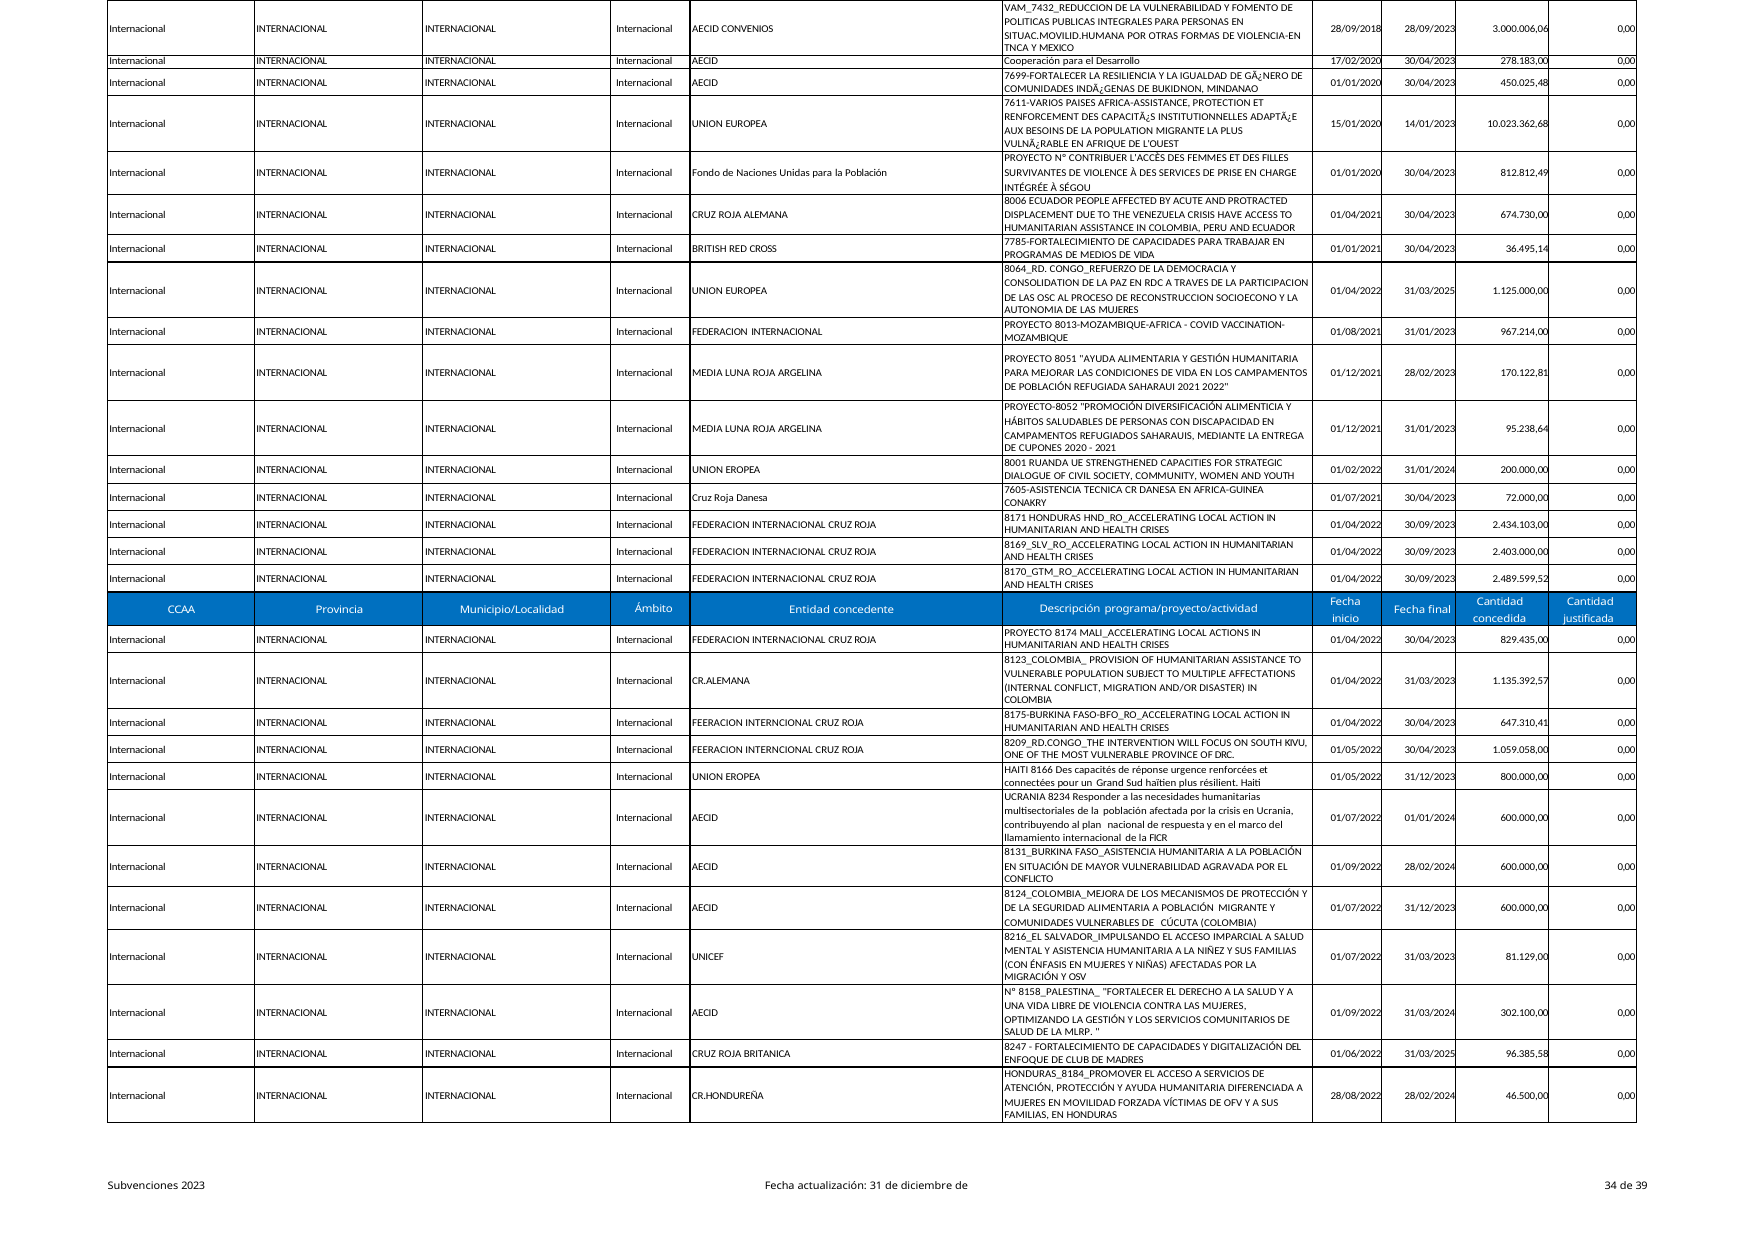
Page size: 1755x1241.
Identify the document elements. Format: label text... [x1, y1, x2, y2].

table_cell Internacional [108, 401, 254, 455]
table_cell INTERNACIONAL [255, 263, 422, 317]
table_cell 01/07/2022 [1313, 790, 1381, 844]
table_cell Internacional [611, 790, 689, 844]
table_cell Internacional [108, 846, 254, 886]
table_cell 0,00 [1549, 985, 1636, 1039]
table_cell 0,00 [1549, 456, 1636, 482]
table_cell Internacional [611, 538, 689, 564]
table_cell INTERNACIONAL [423, 846, 610, 886]
table_cell INTERNACIONAL [255, 565, 422, 591]
table_cell 170.122,81 [1456, 345, 1548, 400]
table_cell Internacional [611, 484, 689, 509]
table_cell 2.489.599,52 [1456, 565, 1548, 591]
table_cell 01/02/2022 [1313, 456, 1381, 482]
table_cell 15/01/2020 [1313, 96, 1381, 151]
table_cell 8124_COLOMBIA_MEJORA DE LOS MECANISMOS DE PROTECCIÓN Y DE LA SEGURIDAD ALIMENTARIA A POBLACIÓN MIGRANTE Y COMUNIDADES VULNERABLES DE CÚCUTA (COLOMBIA) [1003, 887, 1312, 929]
table_cell FEDERACION INTERNACIONAL CRUZ ROJA [691, 626, 1002, 652]
table_cell INTERNACIONAL [423, 626, 610, 652]
table_cell INTERNACIONAL [423, 790, 610, 844]
table_cell 01/09/2022 [1313, 985, 1381, 1039]
table_cell HONDURAS_8184_PROMOVER EL ACCESO A SERVICIOS DE ATENCIÓN, PROTECCIÓN Y AYUDA HUMANITARIA DIFERENCIADA A MUJERES EN MOVILIDAD FORZADA VÍCTIMAS DE OFV Y A SUS FAMILIAS, EN HONDURAS [1003, 1068, 1312, 1122]
table_header Fecha inicio [1313, 593, 1381, 625]
table_cell PROYECTO Nº CONTRIBUER L'ACCÈS DES FEMMES ET DES FILLES SURVIVANTES DE VIOLENCE À DES SERVICES DE PRISE EN CHARGE INTÉGRÉE À SÉGOU [1003, 152, 1312, 193]
table_cell 01/04/2021 [1313, 195, 1381, 234]
table_cell 31/03/2024 [1382, 985, 1455, 1039]
table_header Municipio/Localidad [423, 593, 610, 625]
table_cell Internacional [611, 985, 689, 1039]
table_cell Internacional [108, 1040, 254, 1066]
table_cell 0,00 [1549, 887, 1636, 929]
table_cell 7611-VARIOS PAISES AFRICA-ASSISTANCE, PROTECTION ET RENFORCEMENT DES CAPACITÃ¿S INSTITUTIONNELLES ADAPTÃ¿E AUX BESOINS DE LA POPULATION MIGRANTE LA PLUS VULNÃ¿RABLE EN AFRIQUE DE L'OUEST [1003, 96, 1312, 151]
table_cell Internacional [108, 790, 254, 844]
table_cell 01/04/2022 [1313, 263, 1381, 317]
table_cell 01/12/2021 [1313, 401, 1381, 455]
table_header Entidad concedente [691, 593, 1002, 625]
table_cell 31/03/2023 [1382, 930, 1455, 984]
table_cell CR.HONDUREÑA [691, 1068, 1002, 1122]
table_cell AECID [691, 69, 1002, 95]
table_cell INTERNACIONAL [423, 1040, 610, 1066]
table_cell AECID [691, 887, 1002, 929]
table_cell Internacional [108, 736, 254, 762]
table_cell Internacional [611, 511, 689, 537]
table_cell Nº 8158_PALESTINA_ "FORTALECER EL DERECHO A LA SALUD Y A UNA VIDA LIBRE DE VIOLENCIA CONTRA LAS MUJERES, OPTIMIZANDO LA GESTIÓN Y LOS SERVICIOS COMUNITARIOS DE SALUD DE LA MLRP. " [1003, 985, 1312, 1039]
table_cell Internacional [108, 152, 254, 193]
table_cell CRUZ ROJA ALEMANA [691, 195, 1002, 234]
table_cell FEDERACION INTERNACIONAL [691, 318, 1002, 344]
table_cell INTERNACIONAL [423, 887, 610, 929]
table_cell INTERNACIONAL [423, 736, 610, 762]
table_cell MEDIA LUNA ROJA ARGELINA [691, 345, 1002, 400]
table_cell 8170_GTM_RO_ACCELERATING LOCAL ACTION IN HUMANITARIAN AND HEALTH CRISES [1003, 565, 1312, 591]
table_cell 01/01/2024 [1382, 790, 1455, 844]
table_cell Internacional [611, 709, 689, 735]
table_cell INTERNACIONAL [423, 96, 610, 151]
table_cell 0,00 [1549, 736, 1636, 762]
table_cell 0,00 [1549, 1068, 1636, 1122]
table_cell 31/12/2023 [1382, 887, 1455, 929]
table_cell 2.403.000,00 [1456, 538, 1548, 564]
table_cell Internacional [611, 152, 689, 193]
table_cell INTERNACIONAL [255, 235, 422, 261]
table_cell 8006 ECUADOR PEOPLE AFFECTED BY ACUTE AND PROTRACTED DISPLACEMENT DUE TO THE VENEZUELA CRISIS HAVE ACCESS TO HUMANITARIAN ASSISTANCE IN COLOMBIA, PERU AND ECUADOR [1003, 195, 1312, 234]
table_cell UNICEF [691, 930, 1002, 984]
table_cell 81.129,00 [1456, 930, 1548, 984]
table_cell INTERNACIONAL [423, 263, 610, 317]
table_cell 8169_SLV_RO_ACCELERATING LOCAL ACTION IN HUMANITARIAN AND HEALTH CRISES [1003, 538, 1312, 564]
table_cell 01/04/2022 [1313, 709, 1381, 735]
table_cell 30/04/2023 [1382, 484, 1455, 509]
table_header Fecha final [1382, 593, 1455, 625]
table_cell INTERNACIONAL [255, 930, 422, 984]
table_cell Internacional [611, 626, 689, 652]
table_cell 95.238,64 [1456, 401, 1548, 455]
table_cell 01/04/2022 [1313, 653, 1381, 707]
table_cell Internacional [108, 456, 254, 482]
table_cell Internacional [611, 887, 689, 929]
table_cell 0,00 [1549, 96, 1636, 151]
table_cell INTERNACIONAL [255, 345, 422, 400]
table_cell 0,00 [1549, 56, 1636, 68]
table_cell 28/09/2018 [1313, 1, 1381, 55]
table_cell 01/01/2020 [1313, 152, 1381, 193]
table_cell FEERACION INTERNCIONAL CRUZ ROJA [691, 709, 1002, 735]
table_cell 2.434.103,00 [1456, 511, 1548, 537]
table_cell INTERNACIONAL [255, 763, 422, 789]
table_cell UNION EUROPEA [691, 263, 1002, 317]
table_cell Cooperación para el Desarrollo [1003, 56, 1312, 68]
table_cell 36.495,14 [1456, 235, 1548, 261]
table_cell 30/09/2023 [1382, 511, 1455, 537]
table_cell CRUZ ROJA BRITANICA [691, 1040, 1002, 1066]
table_cell 30/04/2023 [1382, 626, 1455, 652]
table_cell INTERNACIONAL [423, 1, 610, 55]
table_cell 0,00 [1549, 345, 1636, 400]
table_cell 674.730,00 [1456, 195, 1548, 234]
table_cell 01/01/2020 [1313, 69, 1381, 95]
table_cell 8123_COLOMBIA_ PROVISION OF HUMANITARIAN ASSISTANCE TO VULNERABLE POPULATION SUBJECT TO MULTIPLE AFFECTATIONS (INTERNAL CONFLICT, MIGRATION AND/OR DISASTER) IN COLOMBIA [1003, 653, 1312, 707]
table_cell PROYECTO 8174 MALI_ACCELERATING LOCAL ACTIONS IN HUMANITARIAN AND HEALTH CRISES [1003, 626, 1312, 652]
table_cell 8171 HONDURAS HND_RO_ACCELERATING LOCAL ACTION IN HUMANITARIAN AND HEALTH CRISES [1003, 511, 1312, 537]
table_cell Internacional [611, 195, 689, 234]
table_cell INTERNACIONAL [423, 401, 610, 455]
table_header CCAA [108, 593, 254, 625]
table_cell FEERACION INTERNCIONAL CRUZ ROJA [691, 736, 1002, 762]
table_cell INTERNACIONAL [423, 763, 610, 789]
table_cell 28/09/2023 [1382, 1, 1455, 55]
table_cell 0,00 [1549, 1, 1636, 55]
table_cell 0,00 [1549, 318, 1636, 344]
table_cell 28/02/2023 [1382, 345, 1455, 400]
table_cell PROYECTO-8052 "PROMOCIÓN DIVERSIFICACIÓN ALIMENTICIA Y HÁBITOS SALUDABLES DE PERSONAS CON DISCAPACIDAD EN CAMPAMENTOS REFUGIADOS SAHARAUIS, MEDIANTE LA ENTREGA DE CUPONES 2020 - 2021 [1003, 401, 1312, 455]
table_cell Internacional [611, 345, 689, 400]
table_cell INTERNACIONAL [423, 345, 610, 400]
table_cell INTERNACIONAL [255, 653, 422, 707]
table_cell 01/01/2021 [1313, 235, 1381, 261]
table_cell Cruz Roja Danesa [691, 484, 1002, 509]
table_cell INTERNACIONAL [255, 736, 422, 762]
table_cell 30/04/2023 [1382, 736, 1455, 762]
table_cell Internacional [108, 1, 254, 55]
table_cell 01/04/2022 [1313, 511, 1381, 537]
table_cell Internacional [611, 401, 689, 455]
table_cell 31/12/2023 [1382, 763, 1455, 789]
table_cell INTERNACIONAL [255, 195, 422, 234]
table_cell FEDERACION INTERNACIONAL CRUZ ROJA [691, 565, 1002, 591]
table_cell 0,00 [1549, 538, 1636, 564]
table_cell 01/09/2022 [1313, 846, 1381, 886]
table_cell 0,00 [1549, 401, 1636, 455]
table_cell INTERNACIONAL [255, 887, 422, 929]
table_cell 0,00 [1549, 653, 1636, 707]
table_cell INTERNACIONAL [423, 235, 610, 261]
table_cell 0,00 [1549, 263, 1636, 317]
table_cell MEDIA LUNA ROJA ARGELINA [691, 401, 1002, 455]
table_cell Internacional [108, 1068, 254, 1122]
table_cell AECID CONVENIOS [691, 1, 1002, 55]
table_cell 31/03/2025 [1382, 263, 1455, 317]
table_cell INTERNACIONAL [423, 985, 610, 1039]
table_cell 3.000.006,06 [1456, 1, 1548, 55]
table_header Descripción programa/proyecto/actividad [1003, 593, 1312, 625]
table_cell Internacional [611, 56, 689, 68]
table_cell AECID [691, 790, 1002, 844]
table_cell 28/08/2022 [1313, 1068, 1381, 1122]
table_cell 278.183,00 [1456, 56, 1548, 68]
table_cell UNION EROPEA [691, 456, 1002, 482]
table_cell 600.000,00 [1456, 846, 1548, 886]
table_cell Internacional [108, 653, 254, 707]
table_cell 812.812,49 [1456, 152, 1548, 193]
table_cell 1.059.058,00 [1456, 736, 1548, 762]
table_cell 01/04/2022 [1313, 538, 1381, 564]
table_cell VAM_7432_REDUCCION DE LA VULNERABILIDAD Y FOMENTO DE POLITICAS PUBLICAS INTEGRALES PARA PERSONAS EN SITUAC.MOVILID.HUMANA POR OTRAS FORMAS DE VIOLENCIA-EN TNCA Y MEXICO [1003, 1, 1312, 55]
table_cell Internacional [108, 930, 254, 984]
table_cell INTERNACIONAL [423, 565, 610, 591]
table_cell INTERNACIONAL [423, 69, 610, 95]
table_cell Internacional [611, 653, 689, 707]
table_cell 0,00 [1549, 195, 1636, 234]
table_cell Fondo de Naciones Unidas para la Población [691, 152, 1002, 193]
table_cell 8209_RD.CONGO_THE INTERVENTION WILL FOCUS ON SOUTH KIVU, ONE OF THE MOST VULNERABLE PROVINCE OF DRC. [1003, 736, 1312, 762]
table_cell Internacional [611, 846, 689, 886]
table_cell 01/08/2021 [1313, 318, 1381, 344]
table_cell INTERNACIONAL [255, 401, 422, 455]
table_cell INTERNACIONAL [255, 96, 422, 151]
table_cell 0,00 [1549, 930, 1636, 984]
table_cell Internacional [611, 96, 689, 151]
table_cell INTERNACIONAL [255, 318, 422, 344]
table_cell INTERNACIONAL [255, 985, 422, 1039]
table_cell INTERNACIONAL [423, 318, 610, 344]
table_cell 0,00 [1549, 846, 1636, 886]
table_cell Internacional [611, 318, 689, 344]
table_cell Internacional [108, 318, 254, 344]
table_cell INTERNACIONAL [255, 846, 422, 886]
table_header Cantidad concedida [1456, 593, 1548, 625]
table_cell 0,00 [1549, 709, 1636, 735]
table_cell 01/04/2022 [1313, 626, 1381, 652]
table_cell Internacional [108, 345, 254, 400]
table_cell 0,00 [1549, 763, 1636, 789]
table_cell INTERNACIONAL [423, 653, 610, 707]
table_cell 7785-FORTALECIMIENTO DE CAPACIDADES PARA TRABAJAR EN PROGRAMAS DE MEDIOS DE VIDA [1003, 235, 1312, 261]
table_cell INTERNACIONAL [255, 1068, 422, 1122]
table_cell INTERNACIONAL [255, 626, 422, 652]
table_cell 0,00 [1549, 511, 1636, 537]
table_cell Internacional [108, 235, 254, 261]
table_cell 302.100,00 [1456, 985, 1548, 1039]
table_cell INTERNACIONAL [255, 1, 422, 55]
table_cell 8131_BURKINA FASO_ASISTENCIA HUMANITARIA A LA POBLACIÓN EN SITUACIÓN DE MAYOR VULNERABILIDAD AGRAVADA POR EL CONFLICTO [1003, 846, 1312, 886]
table_cell AECID [691, 56, 1002, 68]
table_cell 30/04/2023 [1382, 195, 1455, 234]
table_cell 450.025,48 [1456, 69, 1548, 95]
table_cell Internacional [108, 538, 254, 564]
table_cell PROYECTO 8013-MOZAMBIQUE-AFRICA - COVID VACCINATION- MOZAMBIQUE [1003, 318, 1312, 344]
table_cell 31/03/2025 [1382, 1040, 1455, 1066]
table_cell CR.ALEMANA [691, 653, 1002, 707]
table_cell INTERNACIONAL [423, 152, 610, 193]
table_cell Internacional [611, 565, 689, 591]
table_cell Internacional [611, 763, 689, 789]
table_cell 01/07/2022 [1313, 887, 1381, 929]
table_cell 31/03/2023 [1382, 653, 1455, 707]
table_header Provincia [255, 593, 422, 625]
table_cell Internacional [611, 69, 689, 95]
table_cell 01/04/2022 [1313, 565, 1381, 591]
table_cell Internacional [611, 1068, 689, 1122]
table_cell Internacional [611, 456, 689, 482]
table_cell INTERNACIONAL [255, 152, 422, 193]
table_cell 0,00 [1549, 484, 1636, 509]
table_cell 0,00 [1549, 152, 1636, 193]
table_cell INTERNACIONAL [423, 1068, 610, 1122]
table_header Cantidad justificada [1549, 593, 1636, 625]
table_cell BRITISH RED CROSS [691, 235, 1002, 261]
table_cell 0,00 [1549, 69, 1636, 95]
table_cell 8064_RD. CONGO_REFUERZO DE LA DEMOCRACIA Y CONSOLIDATION DE LA PAZ EN RDC A TRAVES DE LA PARTICIPACION DE LAS OSC AL PROCESO DE RECONSTRUCCION SOCIOECONO Y LA AUTONOMIA DE LAS MUJERES [1003, 263, 1312, 317]
table_cell INTERNACIONAL [255, 1040, 422, 1066]
table_cell 72.000,00 [1456, 484, 1548, 509]
table_cell Internacional [611, 235, 689, 261]
table_cell 01/05/2022 [1313, 763, 1381, 789]
table_cell INTERNACIONAL [423, 56, 610, 68]
table_cell 31/01/2023 [1382, 401, 1455, 455]
table_cell INTERNACIONAL [255, 538, 422, 564]
table_cell INTERNACIONAL [423, 195, 610, 234]
table_cell 31/01/2024 [1382, 456, 1455, 482]
table_cell 647.310,41 [1456, 709, 1548, 735]
table_cell 28/02/2024 [1382, 1068, 1455, 1122]
table_cell INTERNACIONAL [255, 456, 422, 482]
table_cell INTERNACIONAL [423, 511, 610, 537]
table_cell 1.125.000,00 [1456, 263, 1548, 317]
table_cell INTERNACIONAL [255, 790, 422, 844]
table_cell 01/12/2021 [1313, 345, 1381, 400]
table_cell Internacional [108, 96, 254, 151]
table_cell AECID [691, 846, 1002, 886]
table_cell Internacional [108, 887, 254, 929]
table_cell 600.000,00 [1456, 887, 1548, 929]
table_cell Internacional [108, 195, 254, 234]
table_cell Internacional [108, 56, 254, 68]
table_cell 28/02/2024 [1382, 846, 1455, 886]
table_cell Internacional [108, 263, 254, 317]
table_cell INTERNACIONAL [255, 56, 422, 68]
table_cell 14/01/2023 [1382, 96, 1455, 151]
table_cell 30/04/2023 [1382, 69, 1455, 95]
table_cell Internacional [611, 263, 689, 317]
table_cell FEDERACION INTERNACIONAL CRUZ ROJA [691, 511, 1002, 537]
table_cell 01/07/2022 [1313, 930, 1381, 984]
table_cell Internacional [108, 565, 254, 591]
table_cell 01/07/2021 [1313, 484, 1381, 509]
table_cell Internacional [611, 1, 689, 55]
table_cell Internacional [108, 69, 254, 95]
table_cell INTERNACIONAL [255, 69, 422, 95]
table_cell 30/09/2023 [1382, 565, 1455, 591]
table_cell 96.385,58 [1456, 1040, 1548, 1066]
table_cell UNION EROPEA [691, 763, 1002, 789]
table_cell Internacional [108, 985, 254, 1039]
table_cell 8001 RUANDA UE STRENGTHENED CAPACITIES FOR STRATEGIC DIALOGUE OF CIVIL SOCIETY, COMMUNITY, WOMEN AND YOUTH [1003, 456, 1312, 482]
table_cell 01/06/2022 [1313, 1040, 1381, 1066]
table_cell 10.023.362,68 [1456, 96, 1548, 151]
table_cell UCRANIA 8234 Responder a las necesidades humanitarias multisectoriales de la población afectada por la crisis en Ucrania, contribuyendo al plan nacional de respuesta y en el marco del llamamiento internacional de la FICR [1003, 790, 1312, 844]
table_cell 800.000,00 [1456, 763, 1548, 789]
table_cell Internacional [611, 1040, 689, 1066]
table_cell 30/04/2023 [1382, 235, 1455, 261]
table_cell 0,00 [1549, 790, 1636, 844]
table_cell 8216_EL SALVADOR_IMPULSANDO EL ACCESO IMPARCIAL A SALUD MENTAL Y ASISTENCIA HUMANITARIA A LA NIÑEZ Y SUS FAMILIAS (CON ÉNFASIS EN MUJERES Y NIÑAS) AFECTADAS POR LA MIGRACIÓN Y OSV [1003, 930, 1312, 984]
table_cell 30/04/2023 [1382, 56, 1455, 68]
table_cell 200.000,00 [1456, 456, 1548, 482]
table_cell Internacional [108, 484, 254, 509]
table_cell 7699-FORTALECER LA RESILIENCIA Y LA IGUALDAD DE GÃ¿NERO DE COMUNIDADES INDÃ¿GENAS DE BUKIDNON, MINDANAO [1003, 69, 1312, 95]
table_cell Internacional [611, 736, 689, 762]
table_cell 600.000,00 [1456, 790, 1548, 844]
table_cell 0,00 [1549, 626, 1636, 652]
table_cell 30/09/2023 [1382, 538, 1455, 564]
table_cell 829.435,00 [1456, 626, 1548, 652]
table_cell 0,00 [1549, 565, 1636, 591]
table_cell INTERNACIONAL [255, 511, 422, 537]
table_cell HAITI 8166 Des capacités de réponse urgence renforcées et connectées pour un Grand Sud haïtien plus résilient. Haiti [1003, 763, 1312, 789]
table_cell Internacional [108, 511, 254, 537]
table_cell 0,00 [1549, 235, 1636, 261]
table_cell Internacional [611, 930, 689, 984]
table_cell 30/04/2023 [1382, 152, 1455, 193]
table_cell INTERNACIONAL [423, 456, 610, 482]
table_cell 01/05/2022 [1313, 736, 1381, 762]
table_cell Internacional [108, 709, 254, 735]
table_cell INTERNACIONAL [423, 538, 610, 564]
table_cell 46.500,00 [1456, 1068, 1548, 1122]
table_cell INTERNACIONAL [423, 484, 610, 509]
table_cell INTERNACIONAL [255, 709, 422, 735]
table_cell 30/04/2023 [1382, 709, 1455, 735]
table_cell 8247 - FORTALECIMIENTO DE CAPACIDADES Y DIGITALIZACIÓN DEL ENFOQUE DE CLUB DE MADRES [1003, 1040, 1312, 1066]
table_cell INTERNACIONAL [423, 709, 610, 735]
table_cell 17/02/2020 [1313, 56, 1381, 68]
table_cell INTERNACIONAL [423, 930, 610, 984]
table_cell 31/01/2023 [1382, 318, 1455, 344]
table_header Ámbito [611, 593, 689, 625]
table_cell 967.214,00 [1456, 318, 1548, 344]
table_cell PROYECTO 8051 "AYUDA ALIMENTARIA Y GESTIÓN HUMANITARIA PARA MEJORAR LAS CONDICIONES DE VIDA EN LOS CAMPAMENTOS DE POBLACIÓN REFUGIADA SAHARAUI 2021 2022" [1003, 345, 1312, 400]
table_cell UNION EUROPEA [691, 96, 1002, 151]
table_cell 8175-BURKINA FASO-BFO_RO_ACCELERATING LOCAL ACTION IN HUMANITARIAN AND HEALTH CRISES [1003, 709, 1312, 735]
table_cell Internacional [108, 763, 254, 789]
table_cell INTERNACIONAL [255, 484, 422, 509]
table_cell 0,00 [1549, 1040, 1636, 1066]
table_cell AECID [691, 985, 1002, 1039]
table_cell Internacional [108, 626, 254, 652]
table_cell FEDERACION INTERNACIONAL CRUZ ROJA [691, 538, 1002, 564]
table_cell 1.135.392,57 [1456, 653, 1548, 707]
table_cell 7605-ASISTENCIA TECNICA CR DANESA EN AFRICA-GUINEA CONAKRY [1003, 484, 1312, 509]
